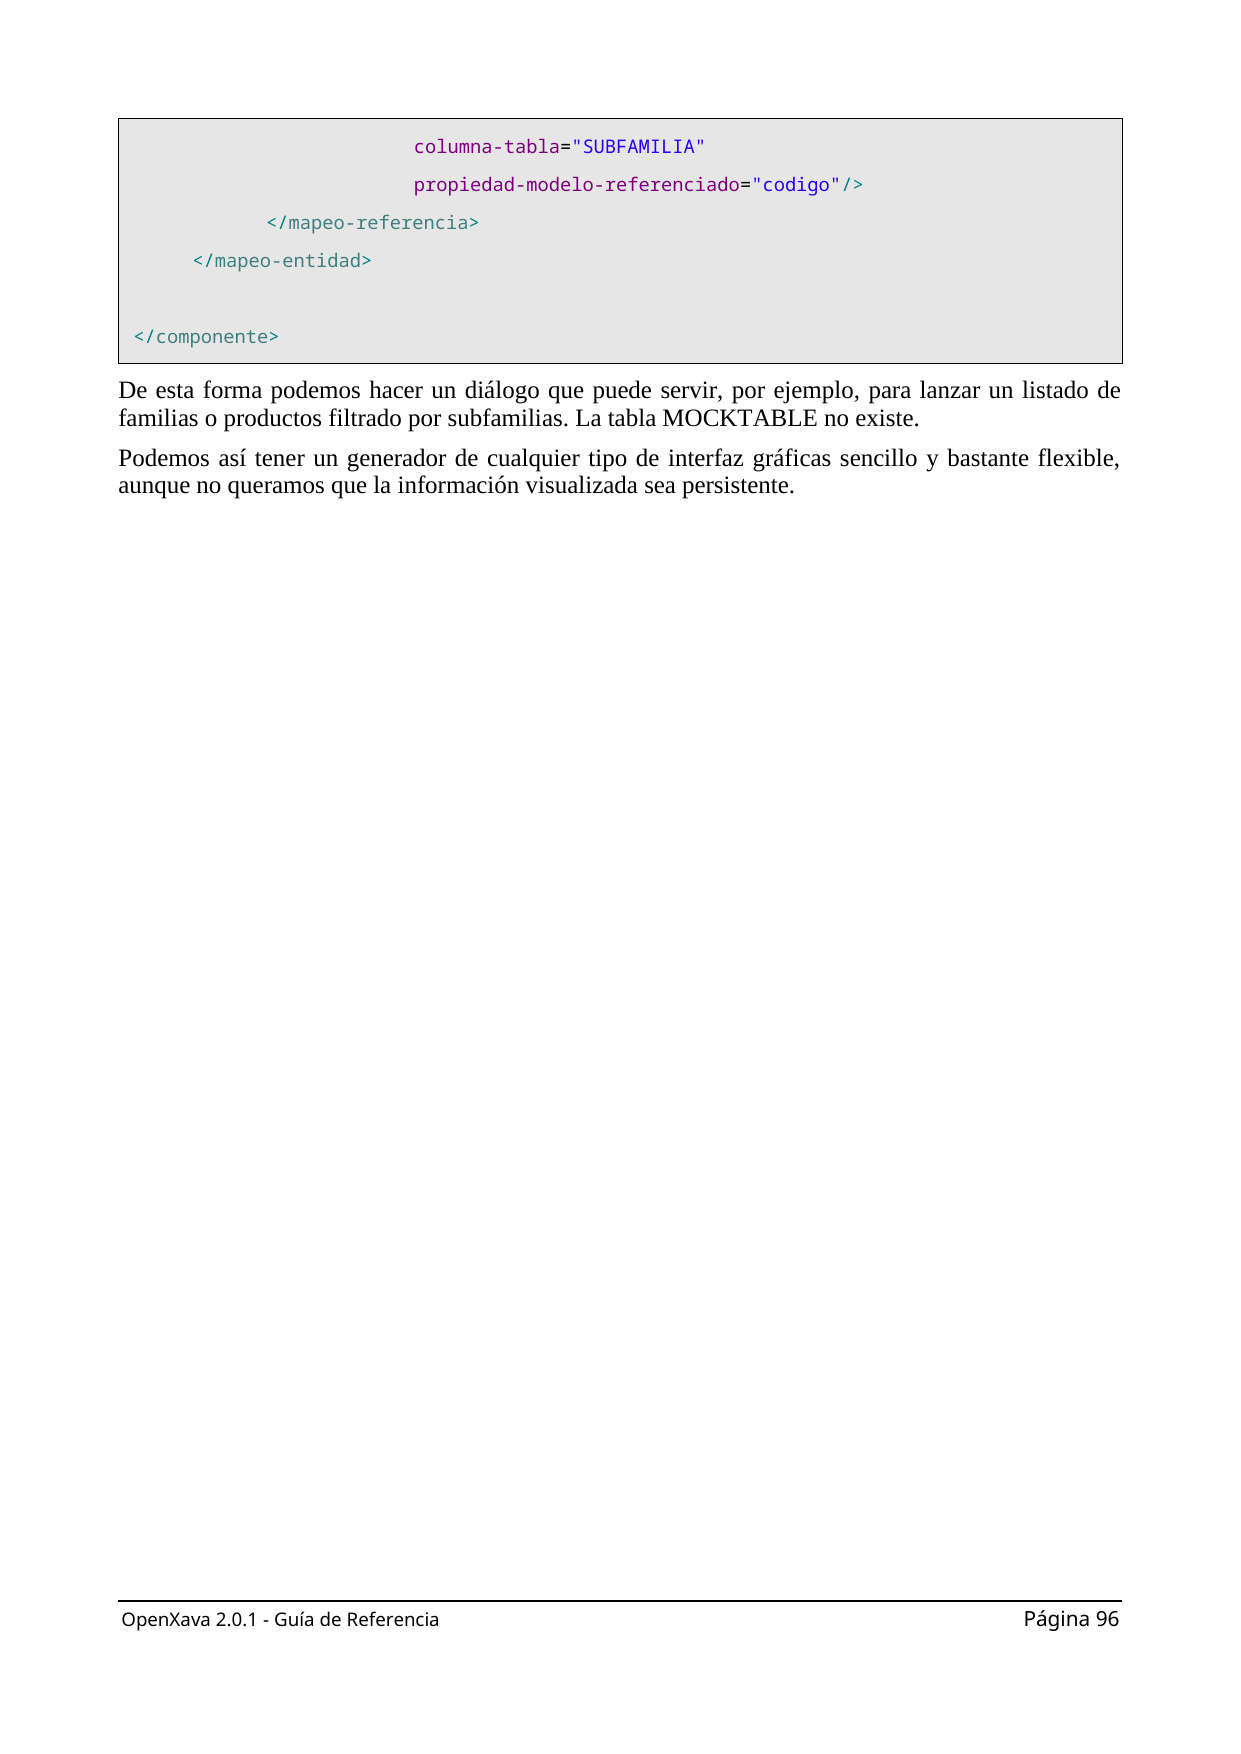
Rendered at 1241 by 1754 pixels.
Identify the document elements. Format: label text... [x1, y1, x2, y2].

text </mapeo-entidad> [119, 232, 1122, 270]
text propiedad-modelo-referenciado="codigo"/> [119, 156, 1122, 194]
text </mapeo-referencia> [119, 194, 1122, 232]
text De esta forma podemos hacer un diálogo que puede servir, por ejemplo, para lanzar un listado de familias o productos filtrado por subfamilias. La tabla MOCKTABLE no existe. [118, 376, 1122, 431]
text </componente> [119, 308, 1122, 363]
text columna-tabla="SUBFAMILIA" [119, 119, 1122, 156]
text Podemos así tener un generador de cualquier tipo de interfaz gráficas sencillo y bastante flexible, aunque no queramos que la información visualizada sea persistente. [118, 444, 1122, 499]
